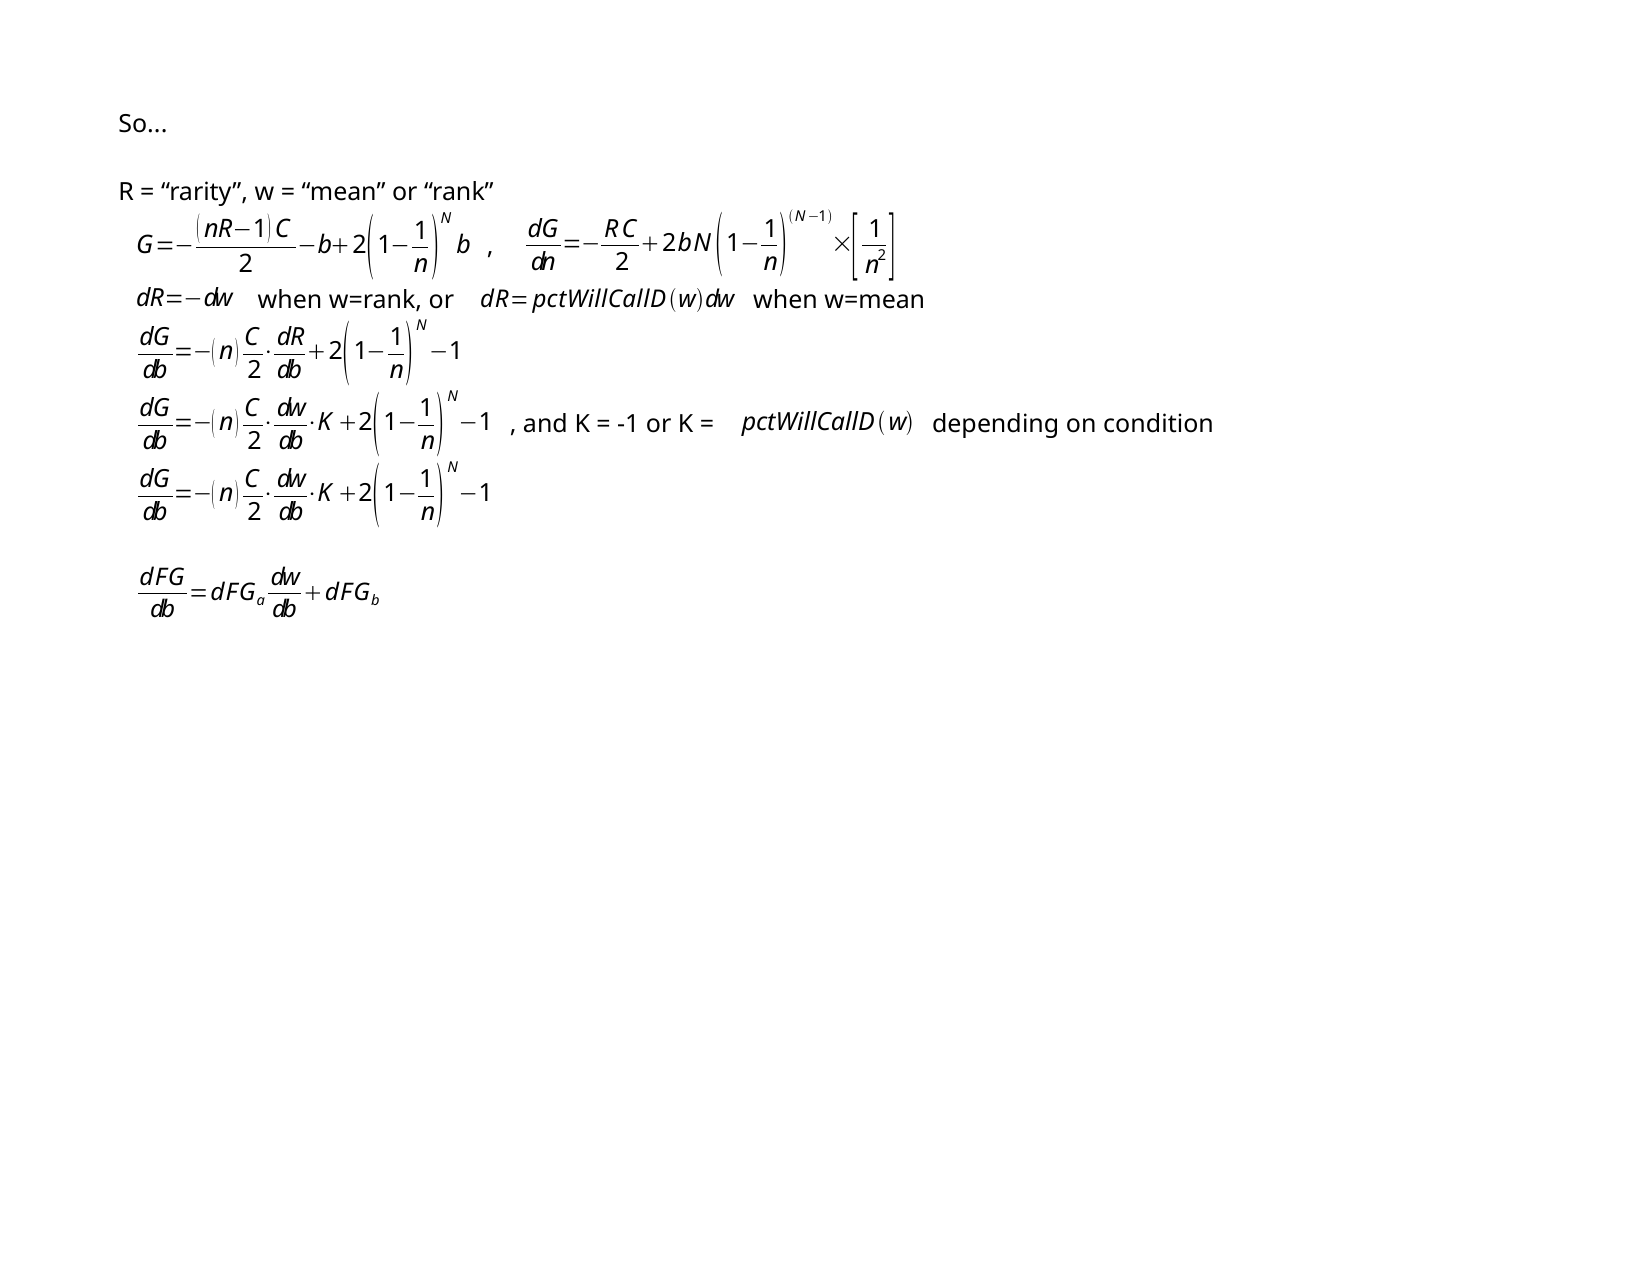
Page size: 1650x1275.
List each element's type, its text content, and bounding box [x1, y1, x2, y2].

text So... [118, 106, 1532, 140]
text , [118, 208, 1532, 282]
text , and K = -1 or K = depending on condition [118, 387, 1532, 458]
text when w=rank, or when w=mean [118, 282, 1532, 316]
text R = “rarity”, w = “mean” or “rank” [118, 140, 1532, 208]
